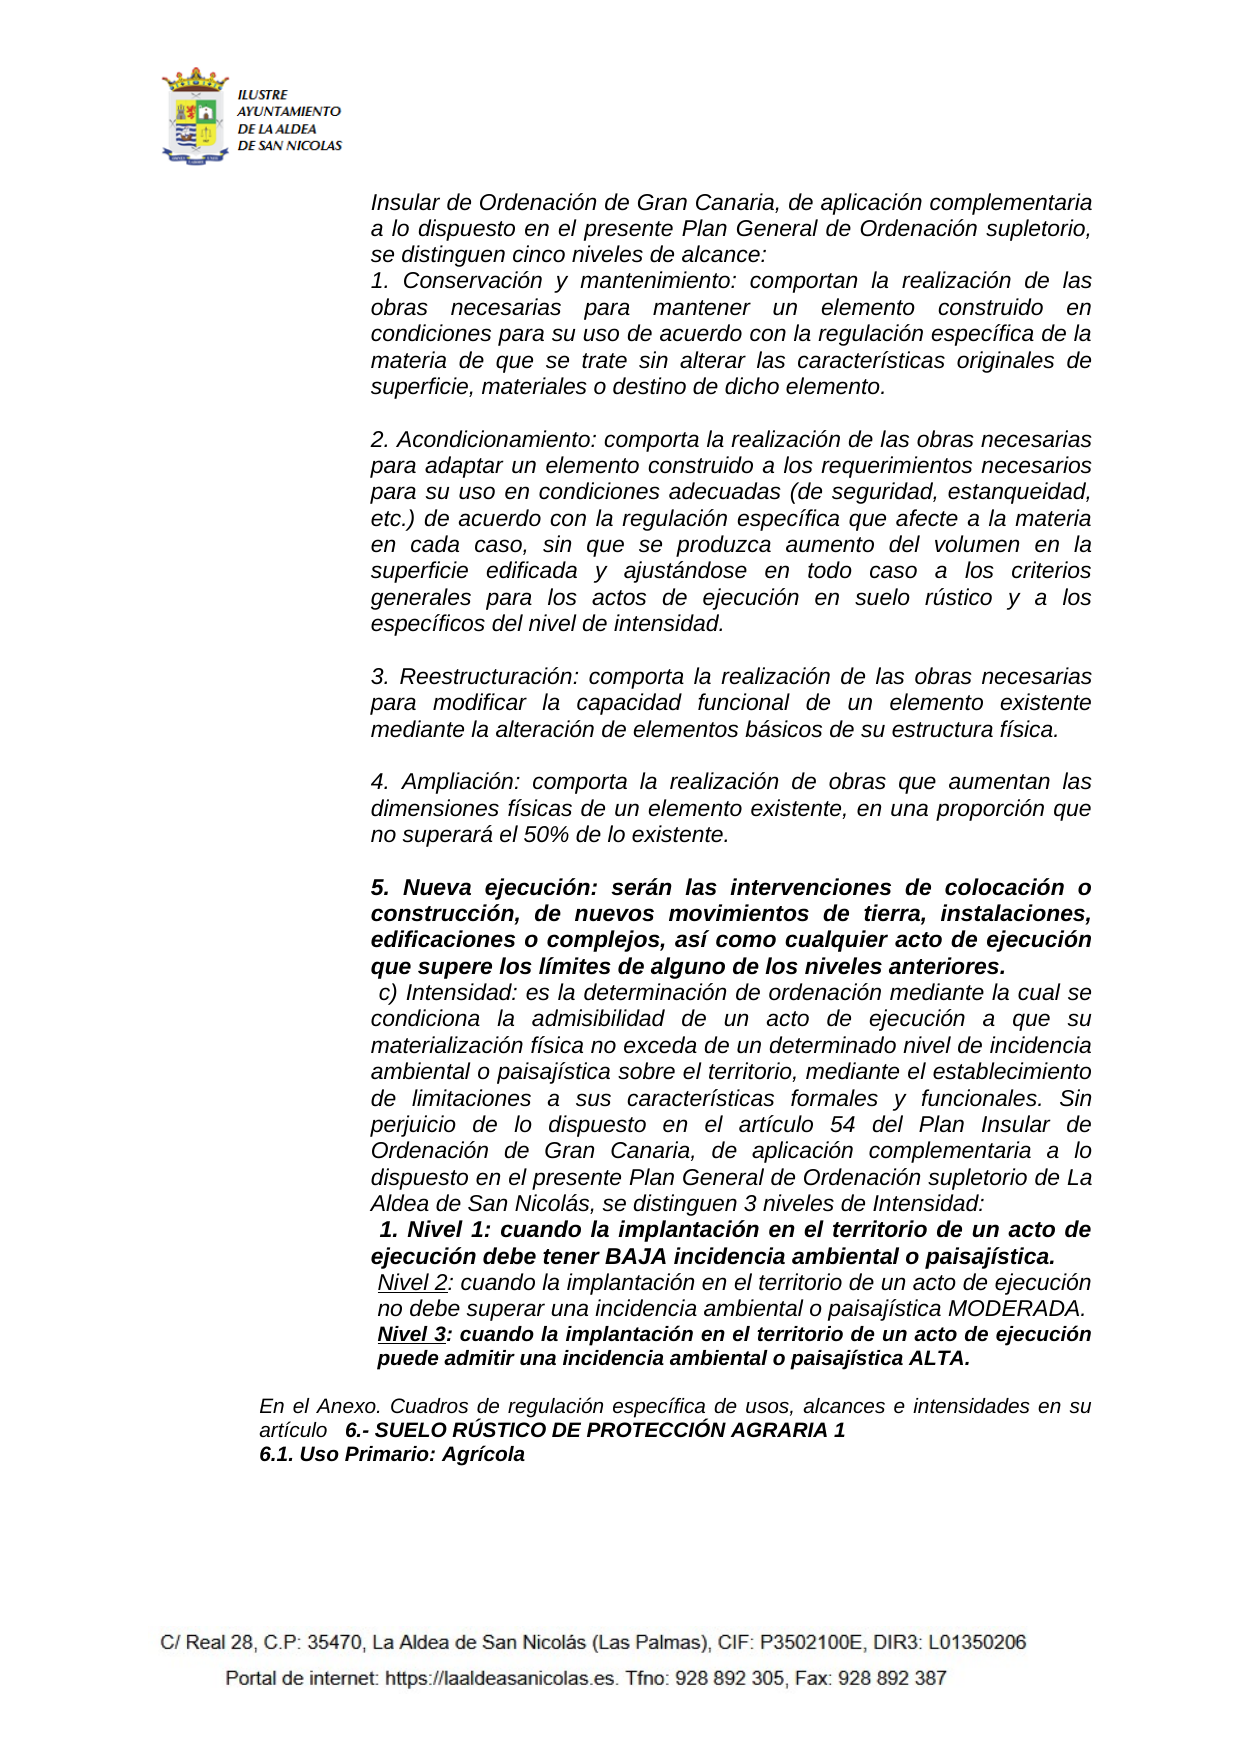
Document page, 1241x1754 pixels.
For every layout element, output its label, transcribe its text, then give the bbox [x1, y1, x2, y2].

text 1. Conservación y mantenimiento: comportan la realización de las obras necesarias para mantener un elemento construido en condiciones para su uso de acuerdo con la regulación específica de la materia de que se trate sin alterar las características originales de superficie, materiales o destino de dicho elemento. [371, 267, 1093, 399]
picture [148, 1626, 1034, 1694]
text 4. Ampliación: comporta la realización de obras que aumentan las dimensiones físicas de un elemento existente, en una proporción que no superará el 50% de lo existente. [371, 768, 1093, 847]
text En el Anexo. Cuadros de regulación específica de usos, alcances e intensidades en su artículo 6.- SUELO RÚSTICO DE PROTECCIÓN AGRARIA 1 [259, 1393, 1093, 1441]
text 5. Nueva ejecución: serán las intervenciones de colocación o construcción, de nuevos movimientos de tierra, instalaciones, edificaciones o complejos, así como cualquier acto de ejecución que supere los límites de alguno de los niveles anteriores. [371, 874, 1093, 979]
text Nivel 2: cuando la implantación en el territorio de un acto de ejecución no debe superar una incidencia ambiental o paisajística MODERADA. [377, 1269, 1093, 1322]
text 6.1. Uso Primario: Agrícola [259, 1441, 1093, 1465]
text c) Intensidad: es la determinación de ordenación mediante la cual se condiciona la admisibilidad de un acto de ejecución a que su materialización física no exceda de un determinado nivel de incidencia ambiental o paisajística sobre el territorio, mediante el establecimiento de limitaciones a sus características formales y funcionales. Sin perjuicio de lo dispuesto en el artículo 54 del Plan Insular de Ordenación de Gran Canaria, de aplicación complementaria a lo dispuesto en el presente Plan General de Ordenación supletorio de La Aldea de San Nicolás, se distinguen 3 niveles de Intensidad: [371, 979, 1093, 1216]
text 2. Acondicionamiento: comporta la realización de las obras necesarias para adaptar un elemento construido a los requerimientos necesarios para su uso en condiciones adecuadas (de seguridad, estanqueidad, etc.) de acuerdo con la regulación específica que afecte a la materia en cada caso, sin que se produzca aumento del volumen en la superficie edificada y ajustándose en todo caso a los criterios generales para los actos de ejecución en suelo rústico y a los específicos del nivel de intensidad. [371, 426, 1093, 636]
text 1. Nivel 1: cuando la implantación en el territorio de un acto de ejecución debe tener BAJA incidencia ambiental o paisajística. [371, 1216, 1093, 1269]
picture [148, 59, 358, 173]
text 3. Reestructuración: comporta la realización de las obras necesarias para modificar la capacidad funcional de un elemento existente mediante la alteración de elementos básicos de su estructura física. [371, 663, 1093, 742]
text Nivel 3: cuando la implantación en el territorio de un acto de ejecución puede admitir una incidencia ambiental o paisajística ALTA. [377, 1322, 1093, 1369]
text Insular de Ordenación de Gran Canaria, de aplicación complementaria a lo dispuesto en el presente Plan General de Ordenación supletorio, se distinguen cinco niveles de alcance: [371, 188, 1093, 267]
